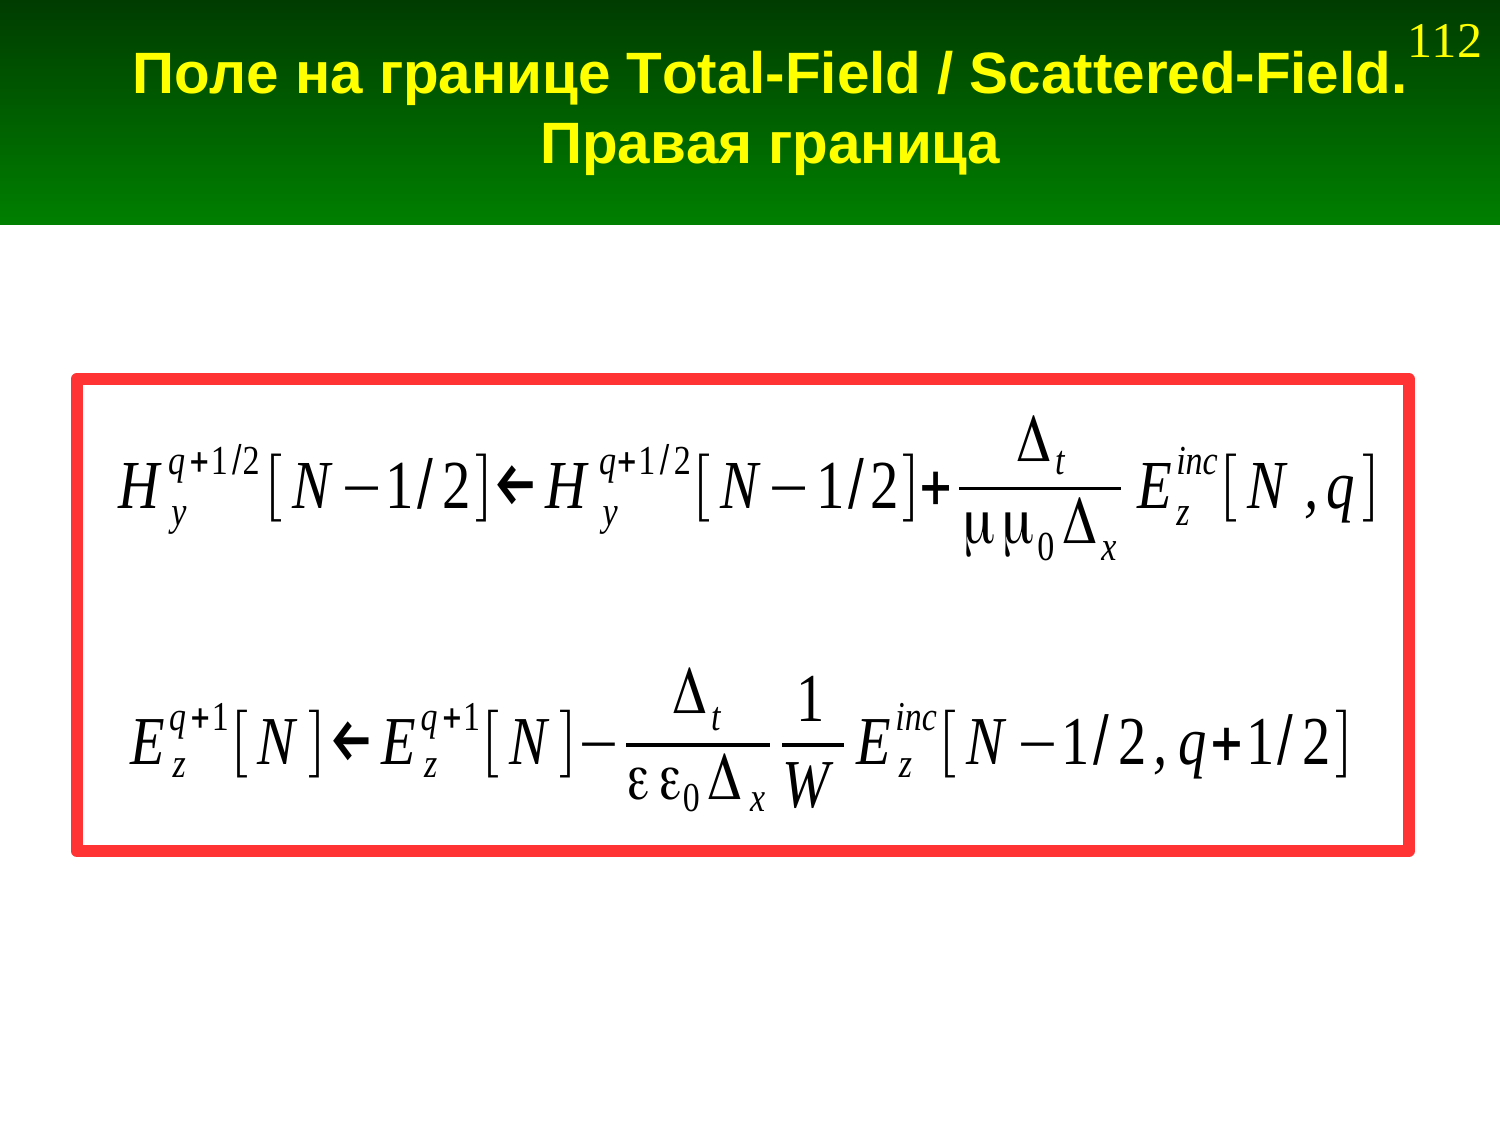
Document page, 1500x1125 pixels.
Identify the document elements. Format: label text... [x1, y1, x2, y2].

chart [112, 661, 1364, 825]
title Поле на границе Total-Field / Scattered-Field. Правая граница [100, 7, 1441, 204]
chart [100, 409, 1390, 569]
